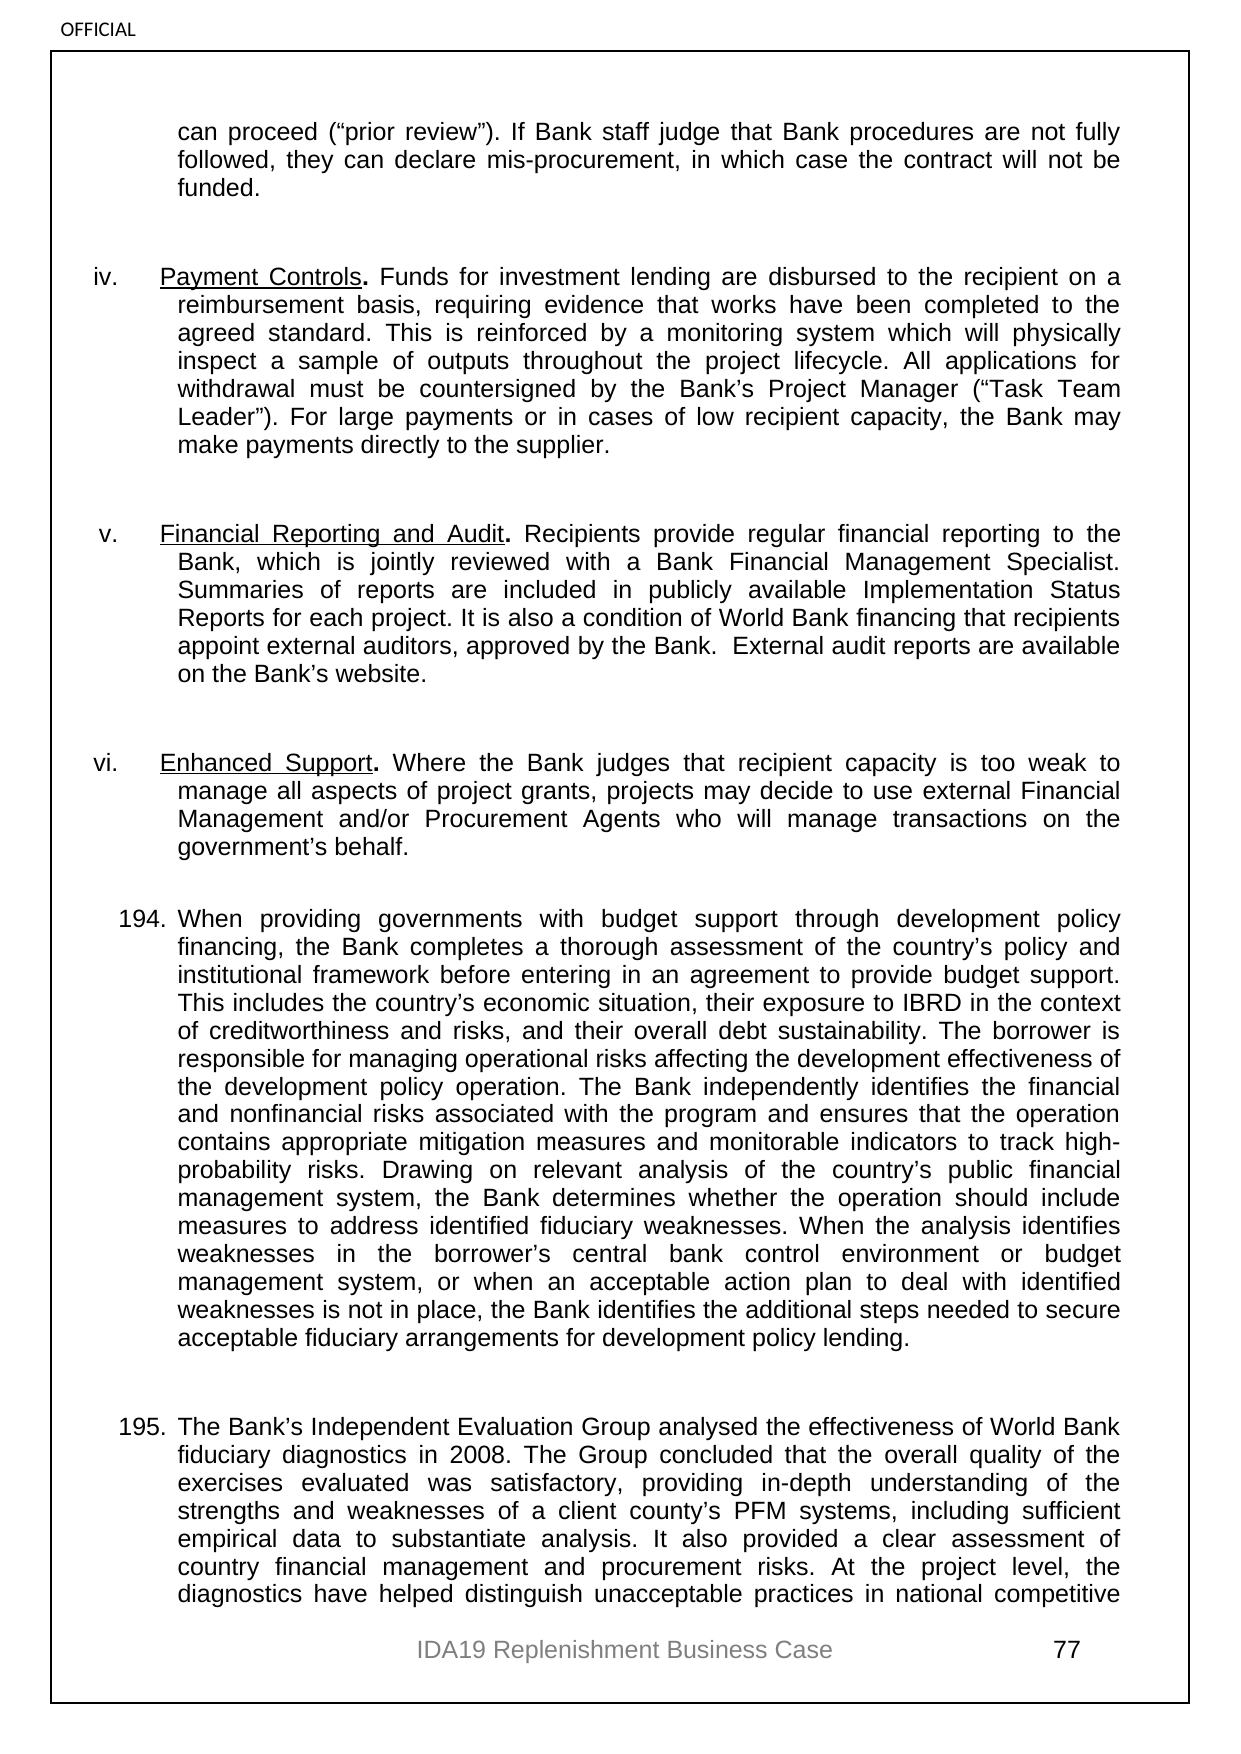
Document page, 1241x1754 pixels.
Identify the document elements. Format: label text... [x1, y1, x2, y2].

list Payment Controls. Funds for investment lending are disbursed to the recipient on a reimbursement basis, requiring evidence that works have been completed to the agreed standard. This is reinforced by a monitoring system which will physically inspect a sample of outputs throughout the project lifecycle. All applications for withdrawal must be countersigned by the Bank’s Project Manager (“Task Team Leader”). For large payments or in cases of low recipient capacity, the Bank may make payments directly to the supplier. [118, 263, 1122, 458]
list can proceed (“prior review”). If Bank staff judge that Bank procedures are not fully followed, they can declare mis-procurement, in which case the contract will not be funded. [118, 118, 1122, 202]
list Financial Reporting and Audit. Recipients provide regular financial reporting to the Bank, which is jointly reviewed with a Bank Financial Management Specialist. Summaries of reports are included in publicly available Implementation Status Reports for each project. It is also a condition of World Bank financing that recipients appoint external auditors, approved by the Bank. External audit reports are available on the Bank’s website. [118, 520, 1122, 687]
list When providing governments with budget support through development policy financing, the Bank completes a thorough assessment of the country’s policy and institutional framework before entering in an agreement to provide budget support. This includes the country’s economic situation, their exposure to IBRD in the context of creditworthiness and risks, and their overall debt sustainability. The borrower is responsible for managing operational risks affecting the development effectiveness of the development policy operation. The Bank independently identifies the financial and nonfinancial risks associated with the program and ensures that the operation contains appropriate mitigation measures and monitorable indicators to track high-probability risks. Drawing on relevant analysis of the country’s public financial management system, the Bank determines whether the operation should include measures to address identified fiduciary weaknesses. When the analysis identifies weaknesses in the borrower’s central bank control environment or budget management system, or when an acceptable action plan to deal with identified weaknesses is not in place, the Bank identifies the additional steps needed to secure acceptable fiduciary arrangements for development policy lending. [118, 905, 1122, 1351]
list Enhanced Support. Where the Bank judges that recipient capacity is too weak to manage all aspects of project grants, projects may decide to use external Financial Management and/or Procurement Agents who will manage transactions on the government’s behalf. [118, 748, 1122, 860]
list The Bank’s Independent Evaluation Group analysed the effectiveness of World Bank fiduciary diagnostics in 2008. The Group concluded that the overall quality of the exercises evaluated was satisfactory, providing in-depth understanding of the strengths and weaknesses of a client county’s PFM systems, including sufficient empirical data to substantiate analysis. It also provided a clear assessment of country financial management and procurement risks. At the project level, the diagnostics have helped distinguish unacceptable practices in national competitive [118, 1413, 1122, 1608]
